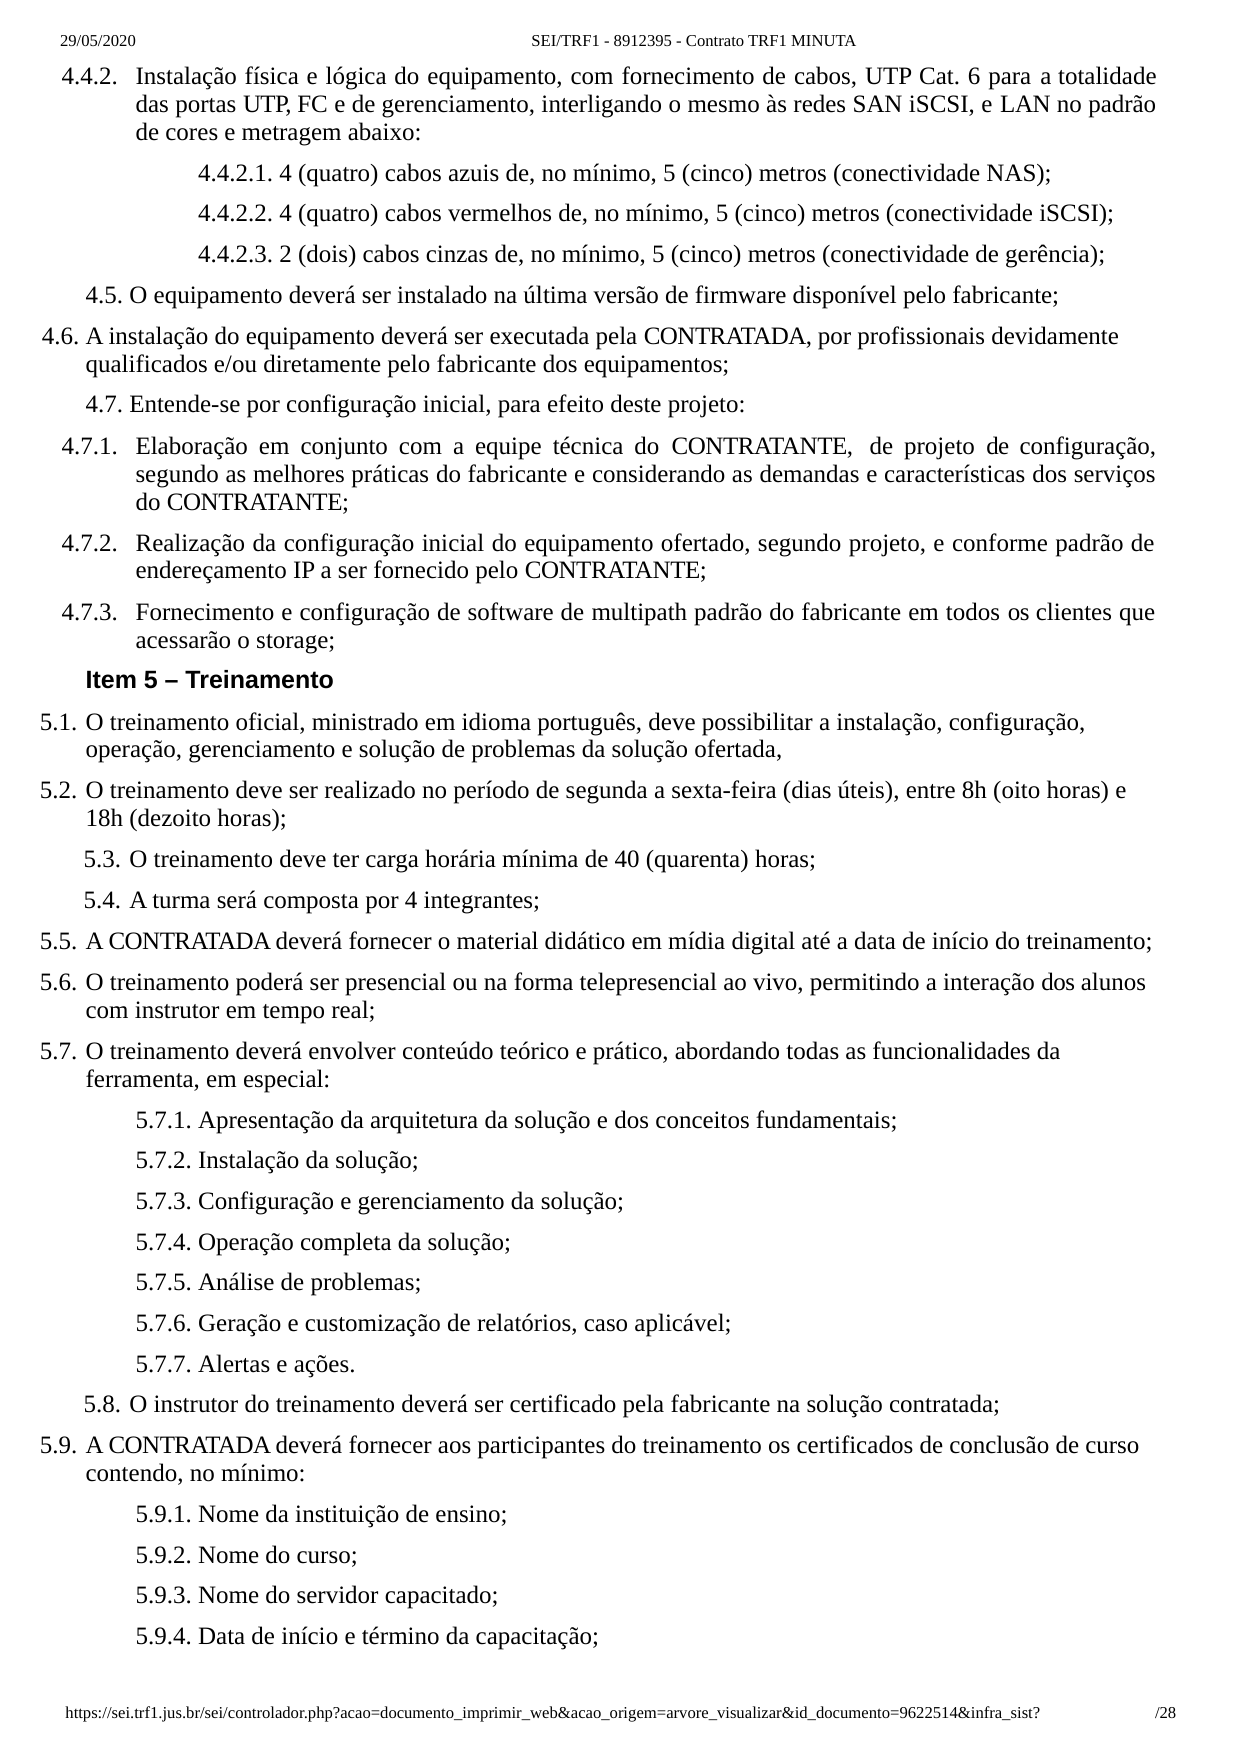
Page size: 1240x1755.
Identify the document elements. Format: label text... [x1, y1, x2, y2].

list Data de início e término da capacitação; [135, 1621, 1181, 1650]
list Nome do servidor capacitado; [135, 1581, 1181, 1609]
list Nome do curso; [135, 1540, 1181, 1569]
list A instalação do equipamento deverá ser executada pela CONTRATADA, por profissionais devidamente qualificados e/ou diretamente pelo fabricante dos equipamentos; [62, 321, 1156, 378]
list Apresentação da arquitetura da solução e dos conceitos fundamentais; [135, 1105, 1181, 1134]
list Operação completa da solução; [135, 1227, 1181, 1256]
list Elaboração em conjunto com a equipe técnica do CONTRATANTE, de projeto de configuração, segundo as melhores práticas do fabricante e considerando as demandas e características dos serviços do CONTRATANTE; [62, 431, 1156, 515]
list O treinamento deverá envolver conteúdo teórico e prático, abordando todas as funcionalidades da ferramenta, em especial: [62, 1036, 1155, 1093]
list A CONTRATADA deverá fornecer o material didático em mídia digital até a data de início do treinamento; [62, 926, 1156, 955]
list Instalação da solução; [135, 1146, 1181, 1174]
list O treinamento deve ter carga horária mínima de 40 (quarenta) horas; [106, 844, 1181, 873]
list Nome da instituição de ensino; [135, 1499, 1181, 1528]
list Fornecimento e configuração de software de multipath padrão do fabricante em todos os clientes que acessarão o storage; [62, 597, 1155, 653]
list A CONTRATADA deverá fornecer aos participantes do treinamento os certificados de conclusão de curso contendo, no mínimo: [62, 1431, 1155, 1487]
list O equipamento deverá ser instalado na última versão de firmware disponível pelo fabricante; [106, 280, 1181, 308]
list Geração e customização de relatórios, caso aplicável; [135, 1308, 1181, 1337]
list O treinamento deve ser realizado no período de segunda a sexta-feira (dias úteis), entre 8h (oito horas) e 18h (dezoito horas); [62, 776, 1156, 832]
list 4 (quatro) cabos azuis de, no mínimo, 5 (cinco) metros (conectividade NAS); [198, 158, 1181, 187]
list Instalação física e lógica do equipamento, com fornecimento de cabos, UTP Cat. 6 para a totalidade das portas UTP, FC e de gerenciamento, interligando o mesmo às redes SAN iSCSI, e LAN no padrão de cores e metragem abaixo: [62, 61, 1156, 146]
list Realização da configuração inicial do equipamento ofertado, segundo projeto, e conforme padrão de endereçamento IP a ser fornecido pelo CONTRATANTE; [62, 528, 1156, 584]
list Entende-se por configuração inicial, para efeito deste projeto: [106, 389, 1181, 418]
list 2 (dois) cabos cinzas de, no mínimo, 5 (cinco) metros (conectividade de gerência); [198, 239, 1181, 268]
list O treinamento poderá ser presencial ou na forma telepresencial ao vivo, permitindo a interação dos alunos com instrutor em tempo real; [62, 967, 1157, 1024]
list A turma será composta por 4 integrantes; [106, 885, 1181, 914]
subtitle Item 5 – Treinamento [85, 665, 1181, 694]
list Configuração e gerenciamento da solução; [135, 1186, 1181, 1215]
list 4 (quatro) cabos vermelhos de, no mínimo, 5 (cinco) metros (conectividade iSCSI); [198, 198, 1181, 227]
list Alertas e ações. [135, 1349, 1181, 1378]
list O treinamento oficial, ministrado em idioma português, deve possibilitar a instalação, configuração, operação, gerenciamento e solução de problemas da solução ofertada, [62, 707, 1155, 763]
list Análise de problemas; [135, 1267, 1181, 1296]
list O instrutor do treinamento deverá ser certificado pela fabricante na solução contratada; [106, 1389, 1181, 1418]
